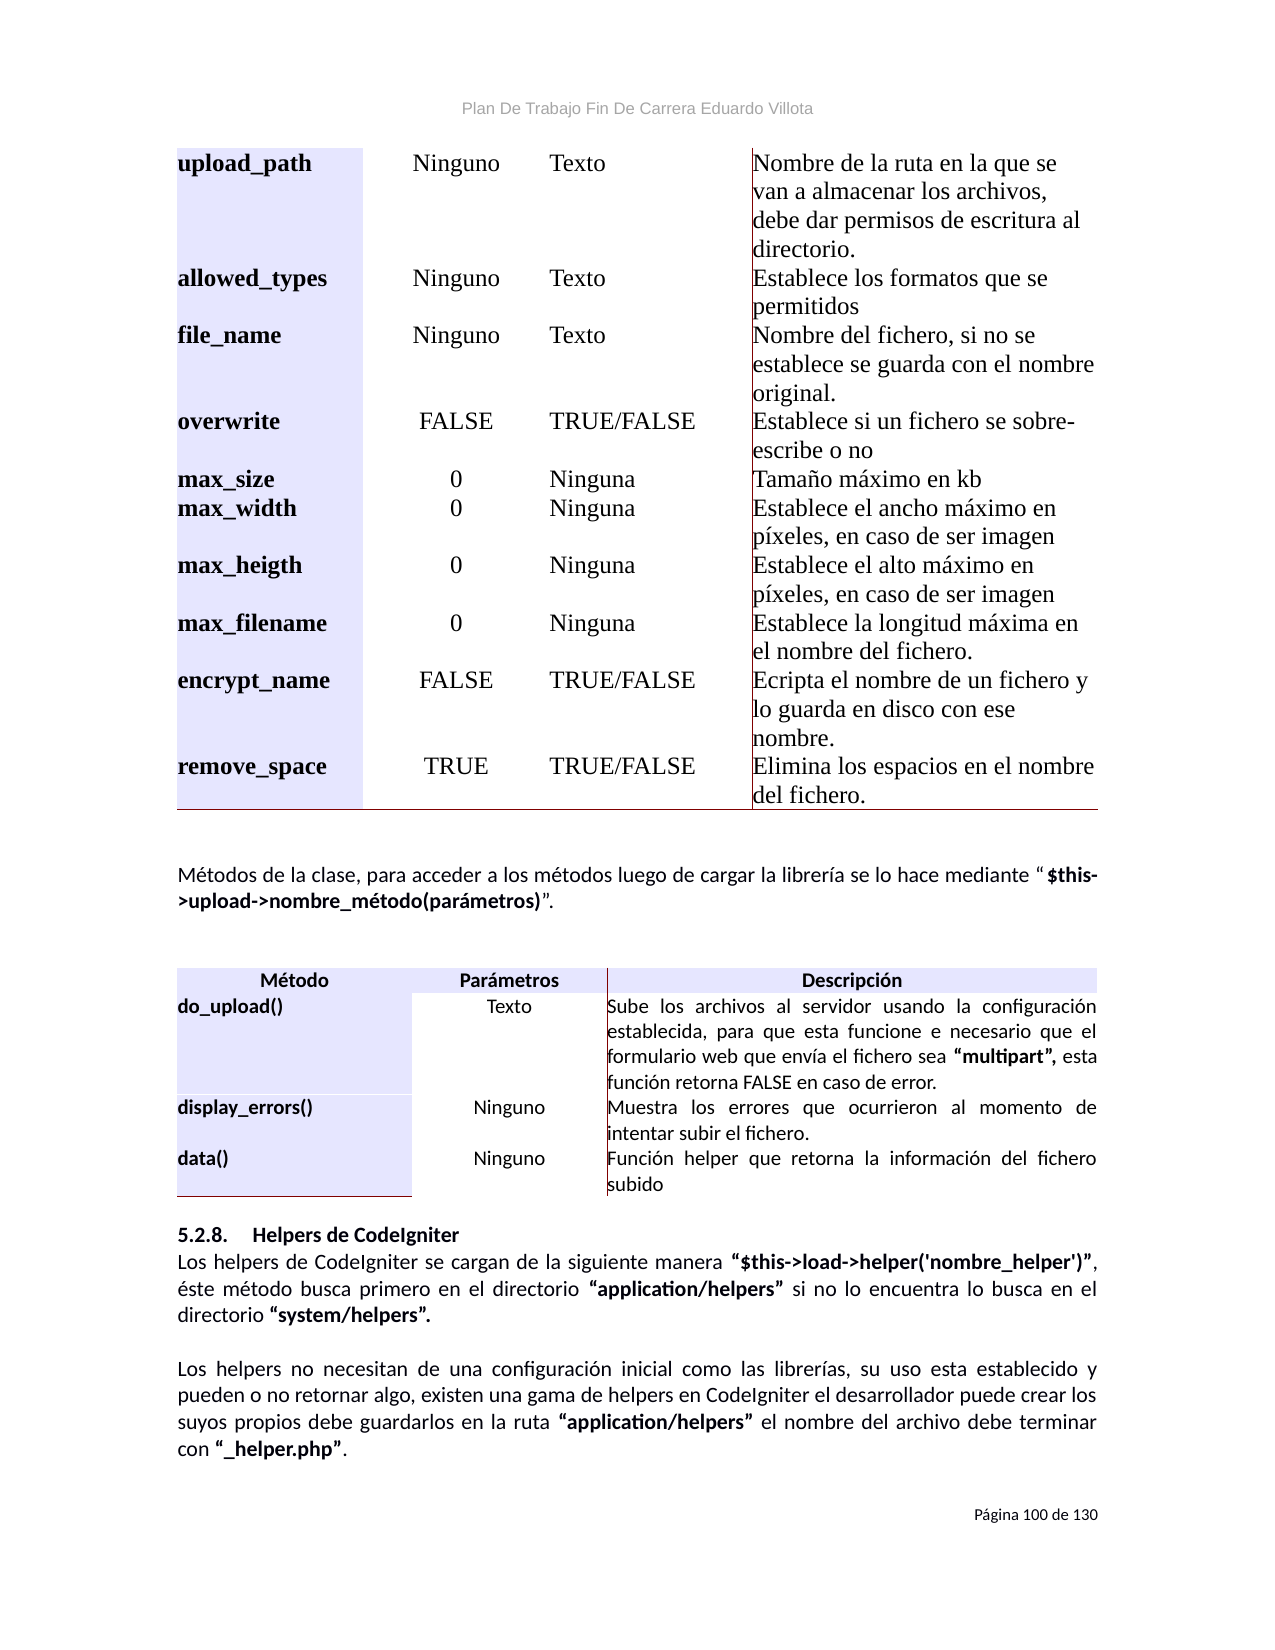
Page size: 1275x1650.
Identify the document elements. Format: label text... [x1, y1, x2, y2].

table_cell Sube los archivos al servidor usando la configuración establecida, para que esta funcione e necesario que el formulario web que envía el fichero sea “multipart”, esta función retorna FALSE en caso de error. [608, 993, 1097, 1094]
table_cell 0 [363, 493, 549, 550]
table_cell overwrite [177, 406, 363, 464]
table_header Parámetros [412, 968, 607, 993]
table_cell Elimina los espacios en el nombre del fichero. [753, 751, 1097, 809]
table_header Método [177, 968, 412, 993]
table_cell Muestra los errores que ocurrieron al momento de intentar subir el fichero. [608, 1095, 1097, 1145]
table_cell FALSE [363, 406, 549, 464]
table_cell Ninguna [549, 493, 752, 550]
table_cell TRUE/FALSE [549, 665, 752, 751]
table_cell Ninguno [363, 263, 549, 320]
table_cell Texto [549, 263, 752, 320]
table_cell display_errors() [177, 1095, 412, 1145]
table_cell Ninguna [549, 608, 752, 665]
table_cell encrypt_name [177, 665, 363, 751]
table_cell FALSE [363, 665, 549, 751]
table_cell Ninguno [412, 1145, 607, 1196]
table_cell Ninguna [549, 464, 752, 493]
table_cell max_filename [177, 608, 363, 665]
table_cell Texto [549, 320, 752, 406]
table_cell do_upload() [177, 993, 412, 1094]
table_cell Establece el alto máximo en píxeles, en caso de ser imagen [753, 550, 1097, 608]
table_cell max_heigth [177, 550, 363, 608]
table_cell Ecripta el nombre de un fichero y lo guarda en disco con ese nombre. [753, 665, 1097, 751]
table_cell 0 [363, 608, 549, 665]
text Los helpers no necesitan de una configuración inicial como las librerías, su uso esta establecido y pueden o no retornar algo, existen una gama de helpers en CodeIgniter el desarrollador puede crear los suyos propios debe guardarlos en la ruta “application/helpers” el nombre del archivo debe terminar con “_helper.php”. [177, 1355, 1098, 1462]
table_cell allowed_types [177, 263, 363, 320]
table_cell Ninguno [412, 1095, 607, 1145]
table_cell Establece la longitud máxima en el nombre del fichero. [753, 608, 1097, 665]
table_cell Ninguna [549, 550, 752, 608]
table_cell Ninguno [363, 148, 549, 263]
table_cell remove_space [177, 751, 363, 809]
table_cell Establece si un fichero se sobre-escribe o no [753, 406, 1097, 464]
table_cell Nombre de la ruta en la que se van a almacenar los archivos, debe dar permisos de escritura al directorio. [753, 148, 1097, 263]
table_cell data() [177, 1145, 412, 1196]
table_cell Ninguno [363, 320, 549, 406]
table_cell Tamaño máximo en kb [753, 464, 1097, 493]
table_cell Establece el ancho máximo en píxeles, en caso de ser imagen [753, 493, 1097, 550]
table_cell 0 [363, 464, 549, 493]
table_header Descripción [608, 968, 1097, 993]
table_cell max_size [177, 464, 363, 493]
table_cell upload_path [177, 148, 363, 263]
table_cell Texto [412, 993, 607, 1094]
table_cell TRUE/FALSE [549, 751, 752, 809]
table_cell TRUE/FALSE [549, 406, 752, 464]
table_cell max_width [177, 493, 363, 550]
table_cell Texto [549, 148, 752, 263]
table_cell Nombre del fichero, si no se establece se guarda con el nombre original. [753, 320, 1097, 406]
table_cell Función helper que retorna la información del fichero subido [608, 1145, 1097, 1196]
text Los helpers de CodeIgniter se cargan de la siguiente manera “$this->load->helper('nombre_helper')”, éste método busca primero en el directorio “application/helpers” si no lo encuentra lo busca en el directorio “system/helpers”. [177, 1248, 1098, 1328]
table_cell TRUE [363, 751, 549, 809]
table_cell 0 [363, 550, 549, 608]
table_cell file_name [177, 320, 363, 406]
table_cell Establece los formatos que se permitidos [753, 263, 1097, 320]
text Métodos de la clase, para acceder a los métodos luego de cargar la librería se lo hace mediante “$this->upload->nombre_método(parámetros)”. [177, 861, 1098, 914]
text 5.2.8. Helpers de CodeIgniter [177, 1222, 1098, 1248]
